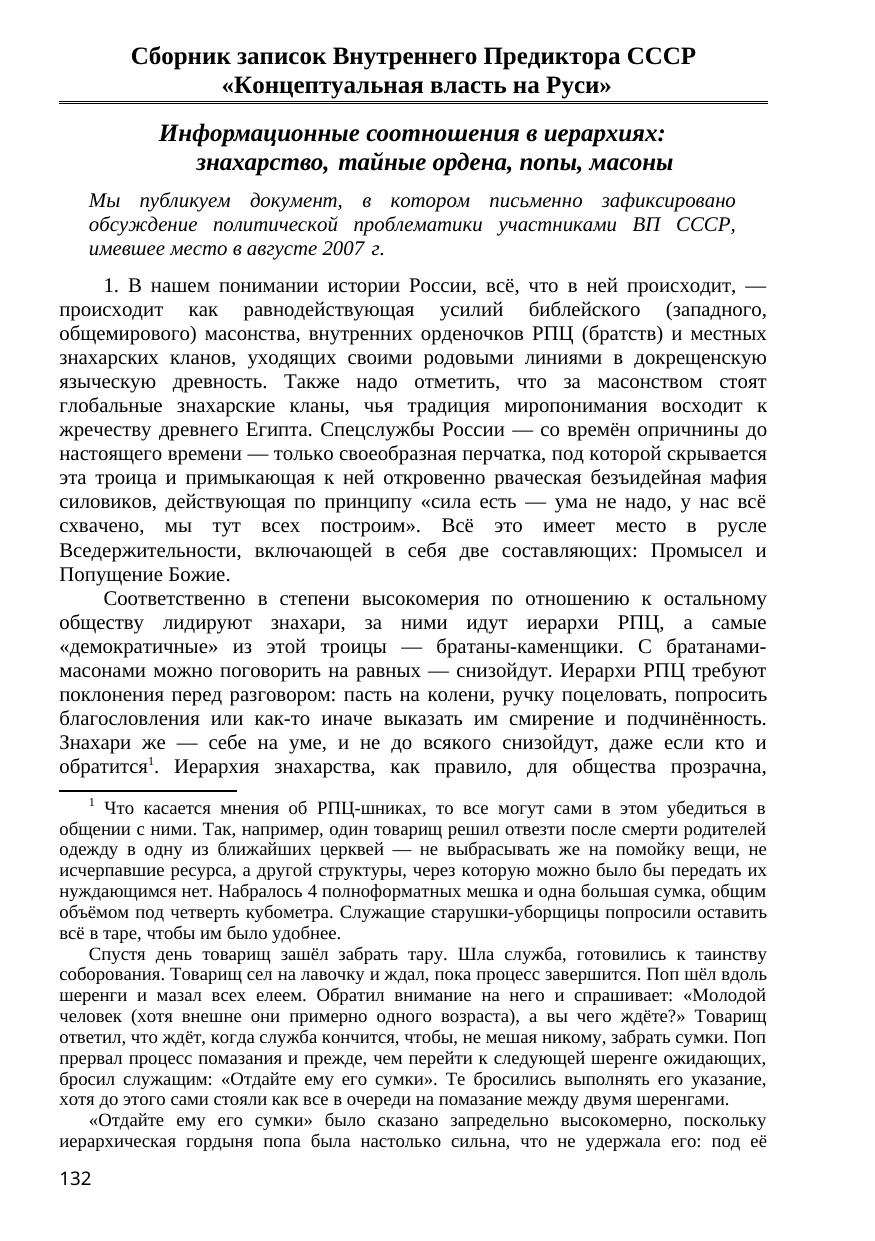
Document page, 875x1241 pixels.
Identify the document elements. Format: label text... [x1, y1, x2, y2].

subtitle Информационные соотношения в иерархиях: знахарство, тайные ордена, попы, масоны [59, 118, 768, 176]
text Спустя день товарищ зашёл забрать тару. Шла служба, готовились к таинству соборования. Товарищ сел на лавочку и ждал, пока процесс завершится. Поп шёл вдоль шеренги и мазал всех елеем. Обратил внимание на него и спрашивает: «Молодой человек (хотя внешне они примерно одного возраста), а вы чего ждёте?» Товарищ ответил, что ждёт, когда служба кончится, чтобы, не мешая никому, забрать сумки. Поп прервал процесс помазания и прежде, чем перейти к следующей шеренге ожидающих, бросил служащим: «Отдайте ему его сумки». Те бросились выполнять его указание, хотя до этого сами стояли как все в очереди на помазание между двумя шеренгами. [59, 943, 768, 1110]
text 1. В нашем понимании истории России, всё, что в ней происходит, — происходит как равнодействующая усилий библейского (западного, общемирового) масонства, внутренних орденочков РПЦ (братств) и местных знахарских кланов, уходящих своими родовыми линиями в докрещенскую языческую древность. Также надо отметить, что за масонством стоят глобальные знахарские кланы, чья традиция миропонимания восходит к жречеству древнего Египта. Спецслужбы России — со времён опричнины до настоящего времени — только своеобразная перчатка, под которой скрывается эта троица и примыкающая к ней откровенно рваческая безъидейная мафия силовиков, действующая по принципу «сила есть — ума не надо, у нас всё схвачено, мы тут всех построим». Всё это имеет место в русле Вседержительности, включающей в себя две составляющих: Промысел и Попущение Божие. [59, 273, 768, 586]
text «Отдайте ему его сумки» было сказано запредельно высокомерно, поскольку иерархическая гордыня попа была настолько сильна, что не удержала его: под её [59, 1110, 768, 1152]
text Мы публикуем документ, в котором письменно зафиксировано обсуждение политической проблематики участниками ВП СССР, имевшее место в августе 2007 г. [89, 188, 738, 260]
text Что касается мнения об РПЦ-шниках, то все могут сами в этом убедиться в общении с ними. Так, например, один товарищ решил отвезти после смерти родителей одежду в одну из ближайших церквей — не выбрасывать же на помойку вещи, не исчерпавшие ресурса, а другой структуры, через которую можно было бы передать их нуждающимся нет. Набралось 4 полноформатных мешка и одна большая сумка, общим объёмом под четверть кубометра. Служащие старушки-уборщицы попросили оставить всё в таре, чтобы им было удобнее. [59, 797, 768, 943]
text Соответственно в степени высокомерия по отношению к остальному обществу лидируют знахари, за ними идут иерархи РПЦ, а самые «демократичные» из этой троицы — братаны-каменщики. С братанами-масонами можно поговорить на равных — снизойдут. Иерархи РПЦ требуют поклонения перед разговором: пасть на колени, ручку поцеловать, попросить благословления или как-то иначе выказать им смирение и подчинённость. Знахари же — себе на уме, и не до всякого снизойдут, даже если кто и обратится. Иерархия знахарства, как правило, для общества прозрачна, [59, 586, 768, 778]
